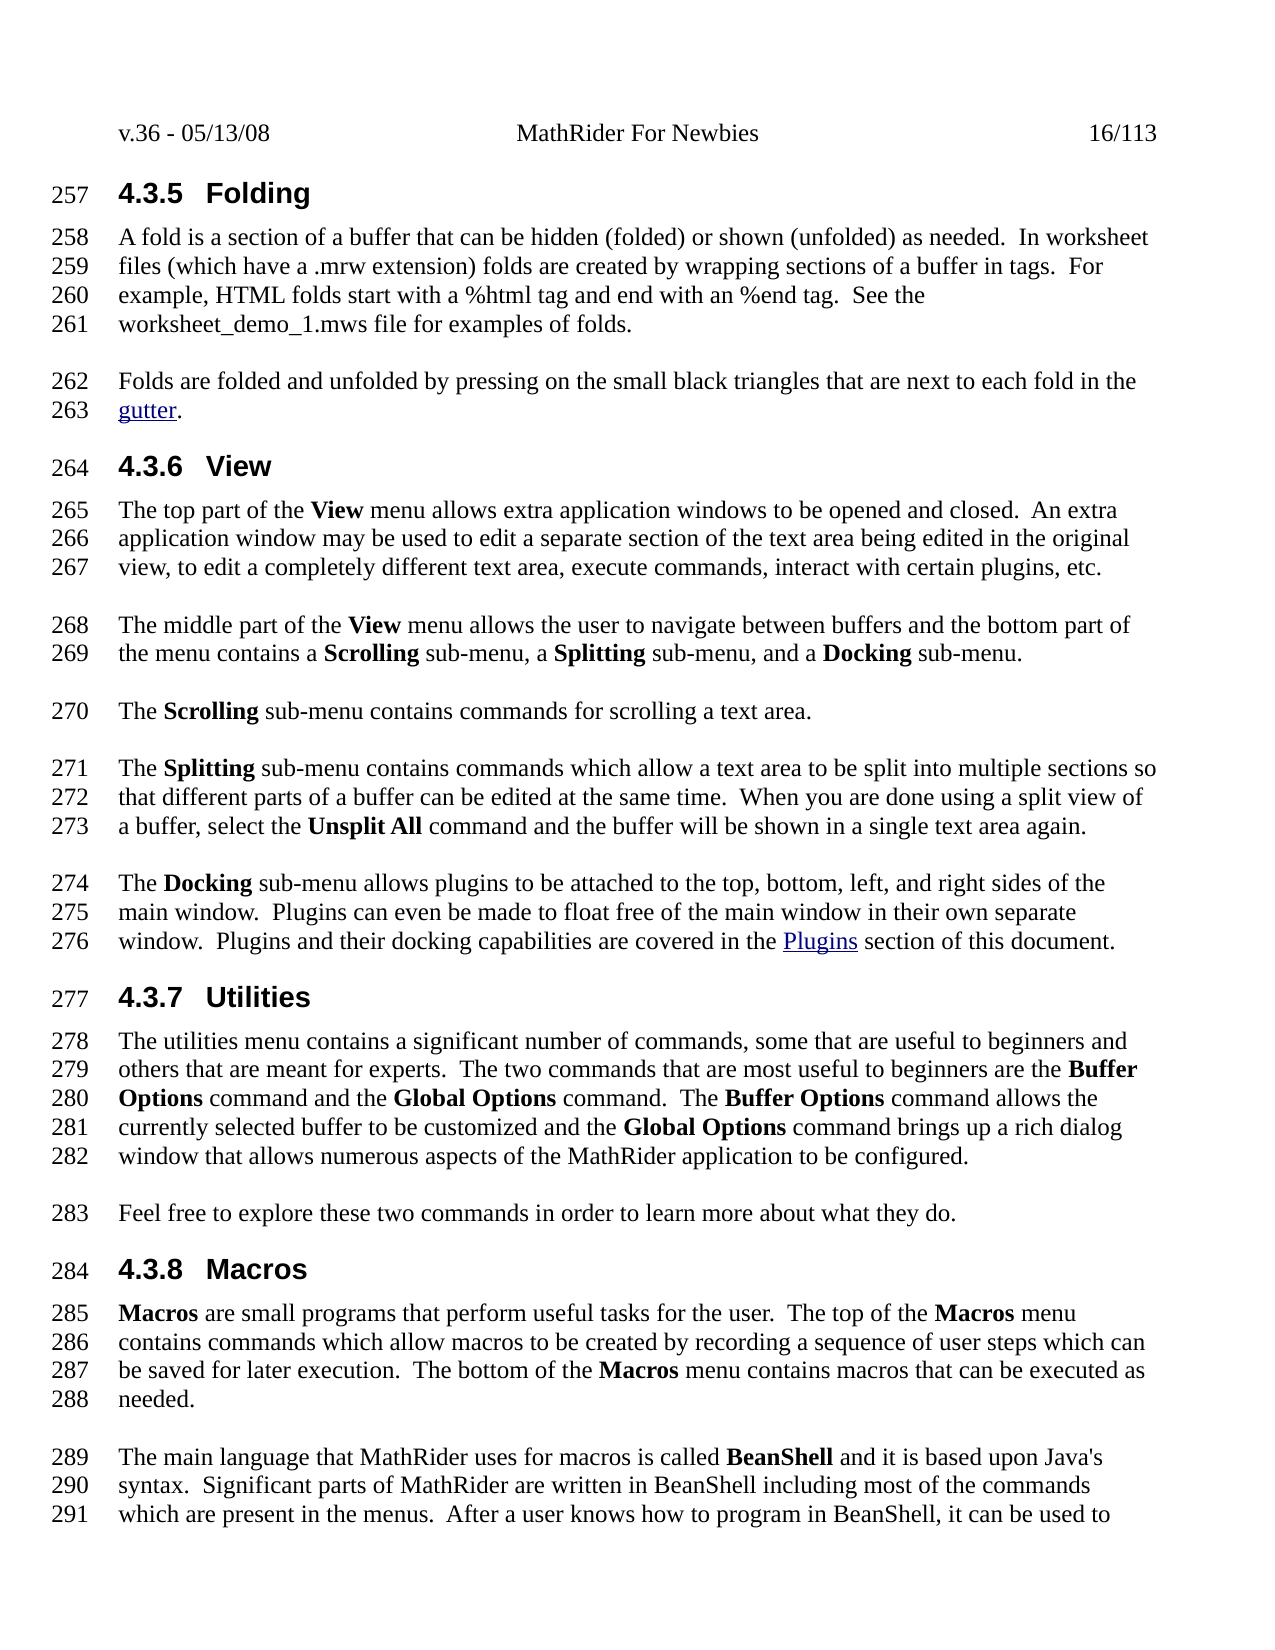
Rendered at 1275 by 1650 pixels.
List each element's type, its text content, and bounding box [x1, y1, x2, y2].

subtitle Utilities [118, 980, 1157, 1013]
text Folds are folded and unfolded by pressing on the small black triangles that are next to each fold in the gutter. [118, 366, 1157, 424]
text The Splitting sub-menu contains commands which allow a text area to be split into multiple sections so that different parts of a buffer can be edited at the same time. When you are done using a split view of a buffer, select the Unsplit All command and the buffer will be shown in a single text area again. [118, 753, 1157, 840]
text The middle part of the View menu allows the user to navigate between buffers and the bottom part of the menu contains a Scrolling sub-menu, a Splitting sub-menu, and a Docking sub-menu. [118, 610, 1157, 667]
text The main language that MathRider uses for macros is called BeanShell and it is based upon Java's syntax. Significant parts of MathRider are written in BeanShell including most of the commands which are present in the menus. After a user knows how to program in BeanShell, it can be used to [118, 1442, 1157, 1528]
text Feel free to explore these two commands in order to learn more about what they do. [118, 1198, 1157, 1227]
subtitle View [118, 449, 1157, 482]
text A fold is a section of a buffer that can be hidden (folded) or shown (unfolded) as needed. In worksheet files (which have a .mrw extension) folds are created by wrapping sections of a buffer in tags. For example, HTML folds start with a %html tag and end with an %end tag. See the worksheet_demo_1.mws file for examples of folds. [118, 222, 1157, 337]
subtitle Macros [118, 1252, 1157, 1286]
text The Docking sub-menu allows plugins to be attached to the top, bottom, left, and right sides of the main window. Plugins can even be made to float free of the main window in their own separate window. Plugins and their docking capabilities are covered in the Plugins section of this document. [118, 868, 1157, 955]
text Macros are small programs that perform useful tasks for the user. The top of the Macros menu contains commands which allow macros to be created by recording a sequence of user steps which can be saved for later execution. The bottom of the Macros menu contains macros that can be executed as needed. [118, 1298, 1157, 1413]
text The utilities menu contains a significant number of commands, some that are useful to beginners and others that are meant for experts. The two commands that are most useful to beginners are the Buffer Options command and the Global Options command. The Buffer Options command allows the currently selected buffer to be customized and the Global Options command brings up a rich dialog window that allows numerous aspects of the MathRider application to be configured. [118, 1026, 1157, 1169]
text The top part of the View menu allows extra application windows to be opened and closed. An extra application window may be used to edit a separate section of the text area being edited in the original view, to edit a completely different text area, execute commands, interact with certain plugins, etc. [118, 495, 1157, 581]
subtitle Folding [118, 176, 1157, 210]
text The Scrolling sub-menu contains commands for scrolling a text area. [118, 696, 1157, 725]
